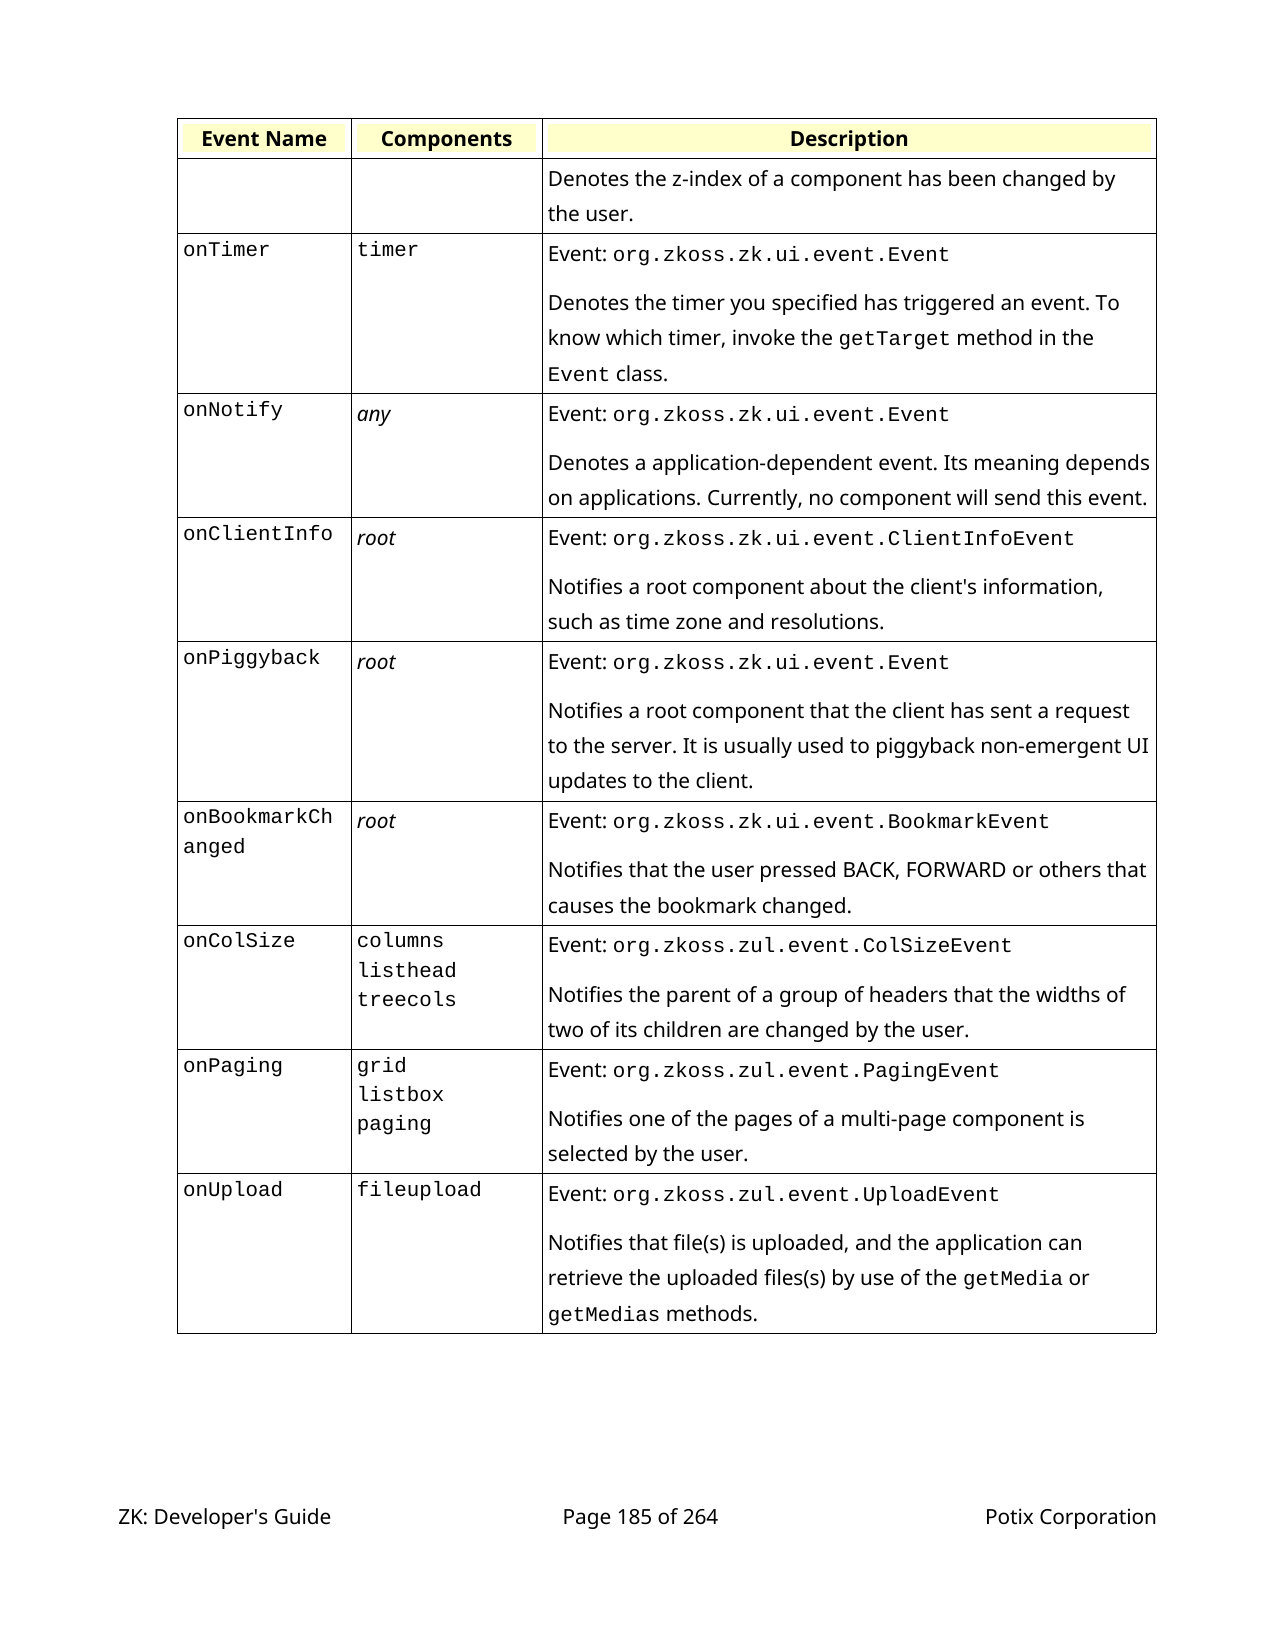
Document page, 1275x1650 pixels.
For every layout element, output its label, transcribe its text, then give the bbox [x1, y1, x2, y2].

table_cell [352, 159, 542, 233]
table_cell root [352, 642, 542, 801]
table_cell Event: org.zkoss.zul.event.UploadEvent Notifies that file(s) is uploaded, and the application can retrieve the uploaded files(s) by use of the getMedia or getMedias methods. [543, 1174, 1156, 1333]
table_cell root [352, 518, 542, 641]
table_cell [178, 159, 351, 233]
table_header Event Name [178, 119, 351, 158]
table_cell any [352, 394, 542, 517]
table_cell Event: org.zkoss.zk.ui.event.Event Denotes a application-dependent event. Its meaning depends on applications. Currently, no component will send this event. [543, 394, 1156, 517]
table_cell fileupload [352, 1174, 542, 1333]
table_cell Denotes the z-index of a component has been changed by the user. [543, 159, 1156, 233]
table_header Components [352, 119, 542, 158]
table_cell onTimer [178, 234, 351, 393]
table_cell Event: org.zkoss.zk.ui.event.Event Denotes the timer you specified has triggered an event. To know which timer, invoke the getTarget method in the Event class. [543, 234, 1156, 393]
table_cell Event: org.zkoss.zul.event.PagingEvent Notifies one of the pages of a multi-page component is selected by the user. [543, 1050, 1156, 1173]
table_cell Event: org.zkoss.zk.ui.event.Event Notifies a root component that the client has sent a request to the server. It is usually used to piggyback non-emergent UI updates to the client. [543, 642, 1156, 801]
table_header Description [543, 119, 1156, 158]
table_cell timer [352, 234, 542, 393]
table_cell grid listbox paging [352, 1050, 542, 1173]
table_cell root [352, 802, 542, 925]
table_cell onColSize [178, 926, 351, 1049]
table_cell onClientInfo [178, 518, 351, 641]
table_cell onUpload [178, 1174, 351, 1333]
table_cell onBookmarkChanged [178, 802, 351, 925]
table_cell onNotify [178, 394, 351, 517]
table_cell onPiggyback [178, 642, 351, 801]
table_cell Event: org.zkoss.zul.event.ColSizeEvent Notifies the parent of a group of headers that the widths of two of its children are changed by the user. [543, 926, 1156, 1049]
table_cell Event: org.zkoss.zk.ui.event.ClientInfoEvent Notifies a root component about the client's information, such as time zone and resolutions. [543, 518, 1156, 641]
table_cell columns listhead treecols [352, 926, 542, 1049]
table_cell Event: org.zkoss.zk.ui.event.BookmarkEvent Notifies that the user pressed BACK, FORWARD or others that causes the bookmark changed. [543, 802, 1156, 925]
table_cell onPaging [178, 1050, 351, 1173]
